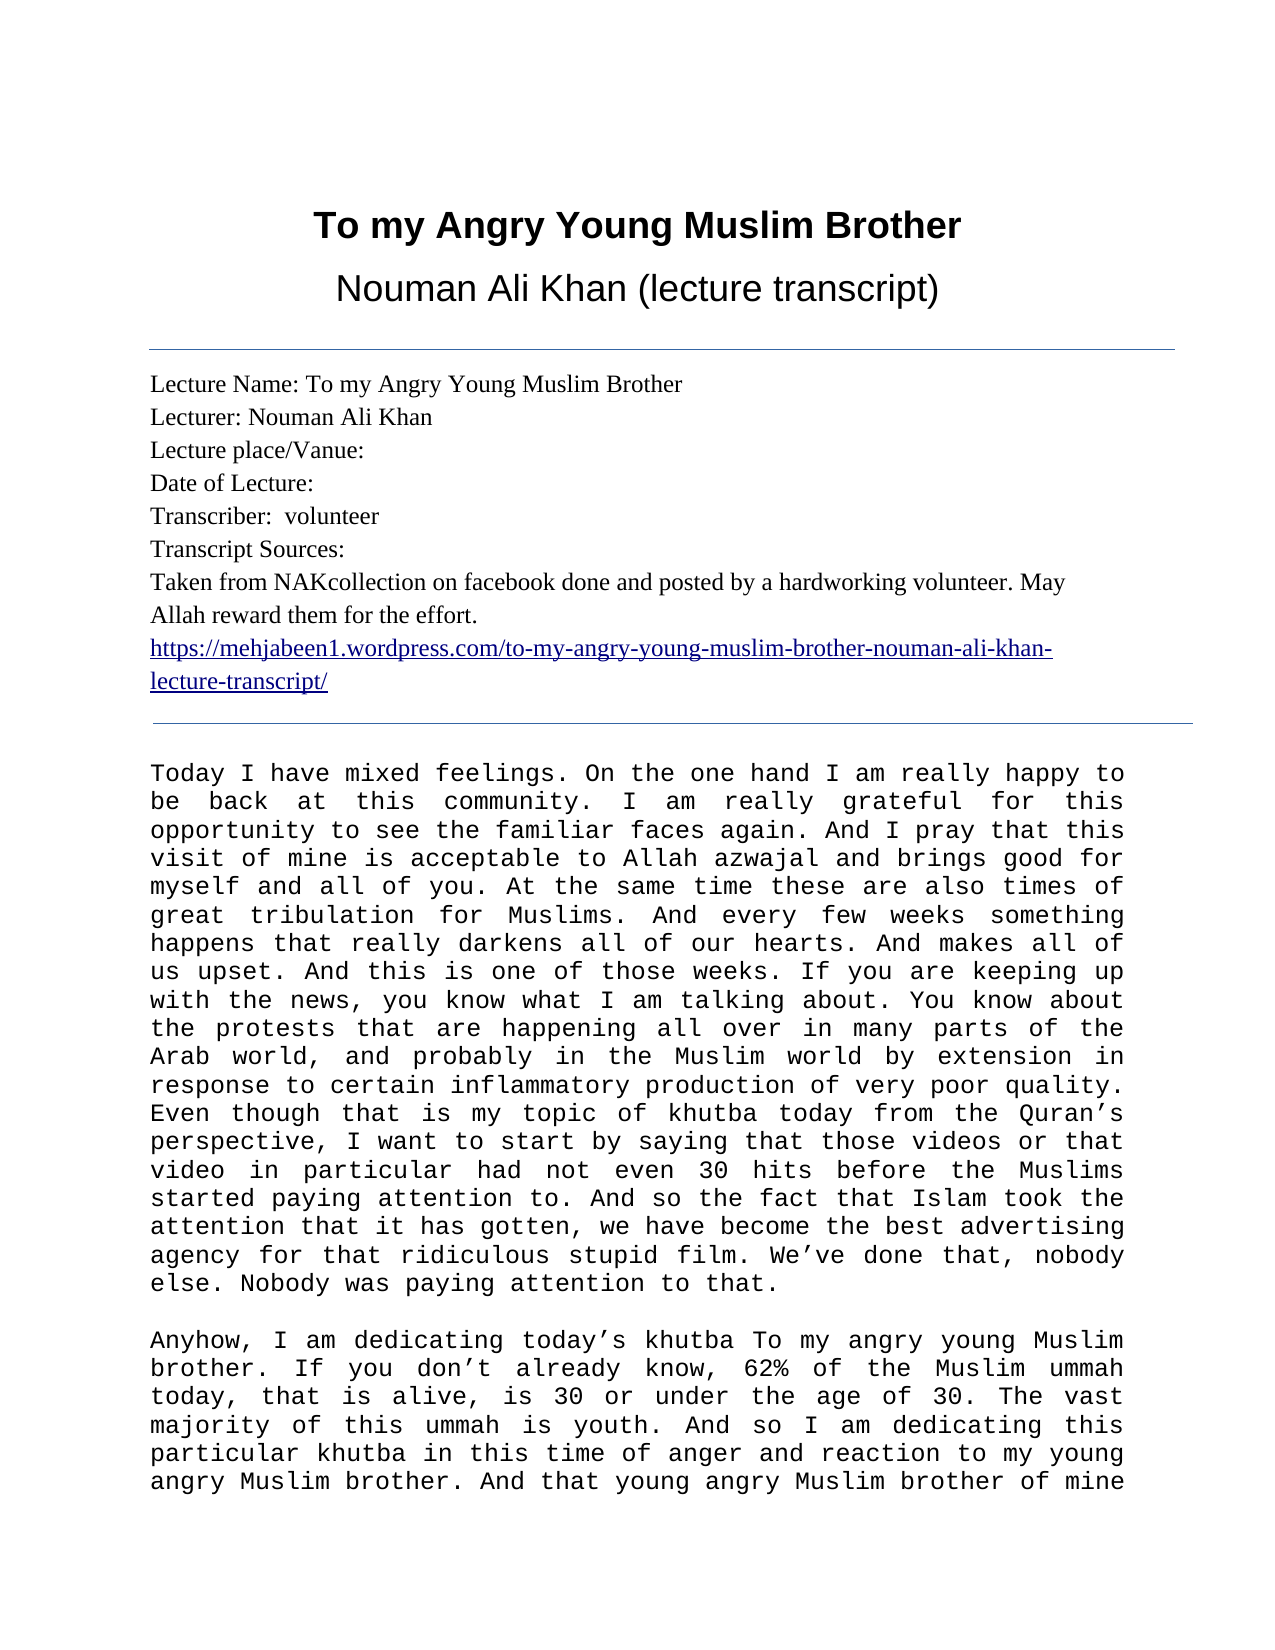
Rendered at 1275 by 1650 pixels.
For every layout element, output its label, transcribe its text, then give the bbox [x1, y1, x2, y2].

text Transcriber: volunteer [150, 501, 1125, 530]
text Anyhow, I am dedicating today’s khutba To my angry young Muslim brother. If you don’t already know, 62% of the Muslim ummah today, that is alive, is 30 or under the age of 30. The vast majority of this ummah is youth. And so I am dedicating this particular khutba in this time of anger and reaction to my young angry Muslim brother. And that young angry Muslim brother of mine [150, 1327, 1125, 1497]
subtitle Nouman Ali Khan (lecture transcript) [150, 266, 1125, 309]
text Lecture place/Vanue: [150, 435, 1125, 464]
text Transcript Sources: [150, 534, 1125, 563]
text Lecture Name: To my Angry Young Muslim Brother [150, 369, 1125, 398]
text Lecturer: Nouman Ali Khan [150, 402, 1125, 431]
text https://mehjabeen1.wordpress.com/to-my-angry-young-muslim-brother-nouman-ali-khan-lecture-transcript/ [150, 633, 1125, 695]
text Taken from NAKcollection on facebook done and posted by a hardworking volunteer. May Allah reward them for the effort. [150, 567, 1125, 629]
text Today I have mixed feelings. On the one hand I am really happy to be back at this community. I am really grateful for this opportunity to see the familiar faces again. And I pray that this visit of mine is acceptable to Allah azwajal and brings good for myself and all of you. At the same time these are also times of great tribulation for Muslims. And every few weeks something happens that really darkens all of our hearts. And makes all of us upset. And this is one of those weeks. If you are keeping up with the news, you know what I am talking about. You know about the protests that are happening all over in many parts of the Arab world, and probably in the Muslim world by extension in response to certain inflammatory production of very poor quality. Even though that is my topic of khutba today from the Quran’s perspective, I want to start by saying that those videos or that video in particular had not even 30 hits before the Muslims started paying attention to. And so the fact that Islam took the attention that it has gotten, we have become the best advertising agency for that ridiculous stupid film. We’ve done that, nobody else. Nobody was paying attention to that. [150, 761, 1125, 1299]
text Date of Lecture: [150, 468, 1125, 497]
subtitle To my Angry Young Muslim Brother [150, 203, 1125, 247]
